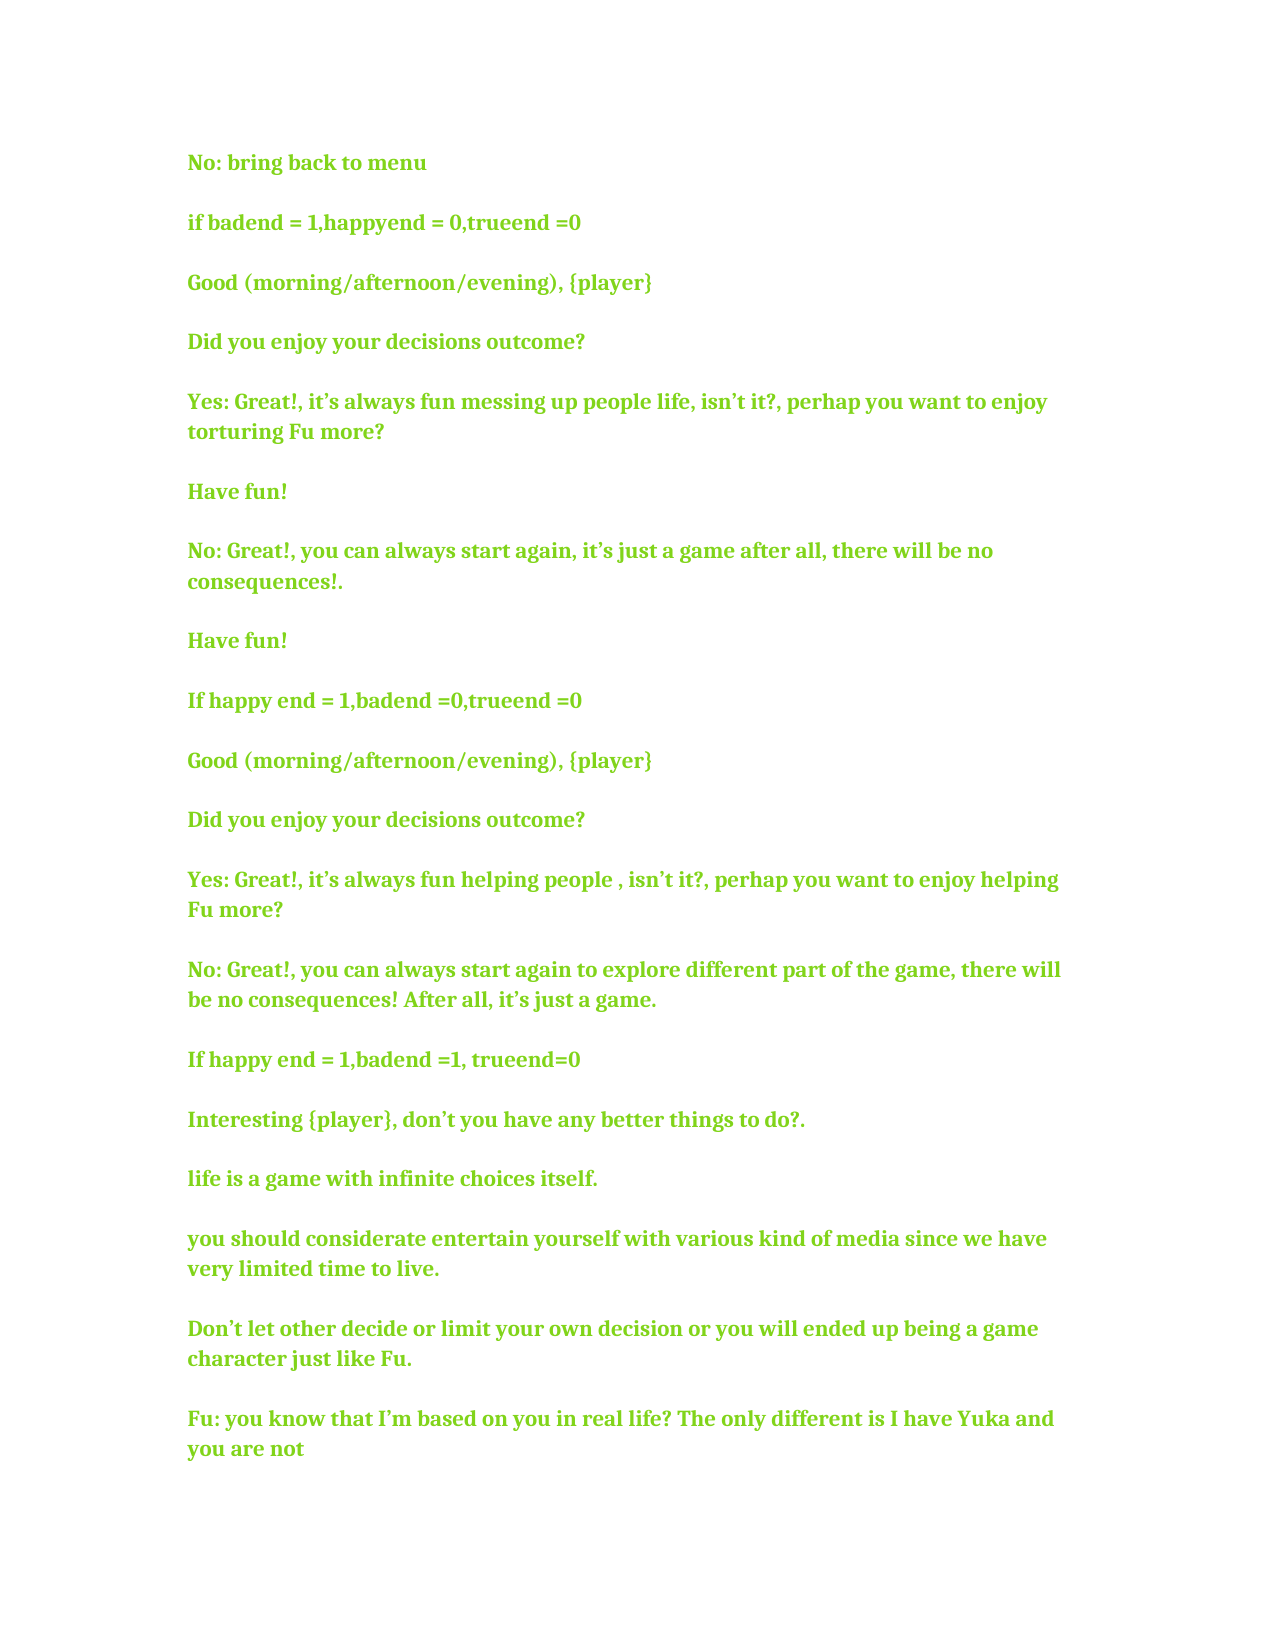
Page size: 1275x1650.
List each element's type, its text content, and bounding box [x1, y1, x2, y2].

text Interesting {player}, don’t you have any better things to do?. [187, 1106, 1087, 1133]
text Fu: you know that I’m based on you in real life? The only different is I have Yuka and you are not [187, 1406, 1087, 1462]
text Good (morning/afternoon/evening), {player} [187, 269, 1087, 296]
text No: Great!, you can always start again to explore different part of the game, there will be no consequences! After all, it’s just a game. [187, 957, 1087, 1013]
text Yes: Great!, it’s always fun helping people , isn’t it?, perhap you want to enjoy helping Fu more? [187, 867, 1087, 923]
text Don’t let other decide or limit your own decision or you will ended up being a game character just like Fu. [187, 1316, 1087, 1372]
text If happy end = 1,badend =0,trueend =0 [187, 688, 1087, 714]
text Did you enjoy your decisions outcome? [187, 807, 1087, 834]
text No: Great!, you can always start again, it’s just a game after all, there will be no consequences!. [187, 538, 1087, 595]
text life is a game with infinite choices itself. [187, 1166, 1087, 1192]
text Did you enjoy your decisions outcome? [187, 329, 1087, 355]
text Have fun! [187, 479, 1087, 505]
text if badend = 1,happyend = 0,trueend =0 [187, 210, 1087, 236]
text Yes: Great!, it’s always fun messing up people life, isn’t it?, perhap you want to enjoy torturing Fu more? [187, 389, 1087, 445]
text If happy end = 1,badend =1, trueend=0 [187, 1047, 1087, 1073]
text Have fun! [187, 628, 1087, 654]
text you should considerate entertain yourself with various kind of media since we have very limited time to live. [187, 1226, 1087, 1282]
text Good (morning/afternoon/evening), {player} [187, 748, 1087, 774]
text No: bring back to menu [187, 150, 1087, 176]
